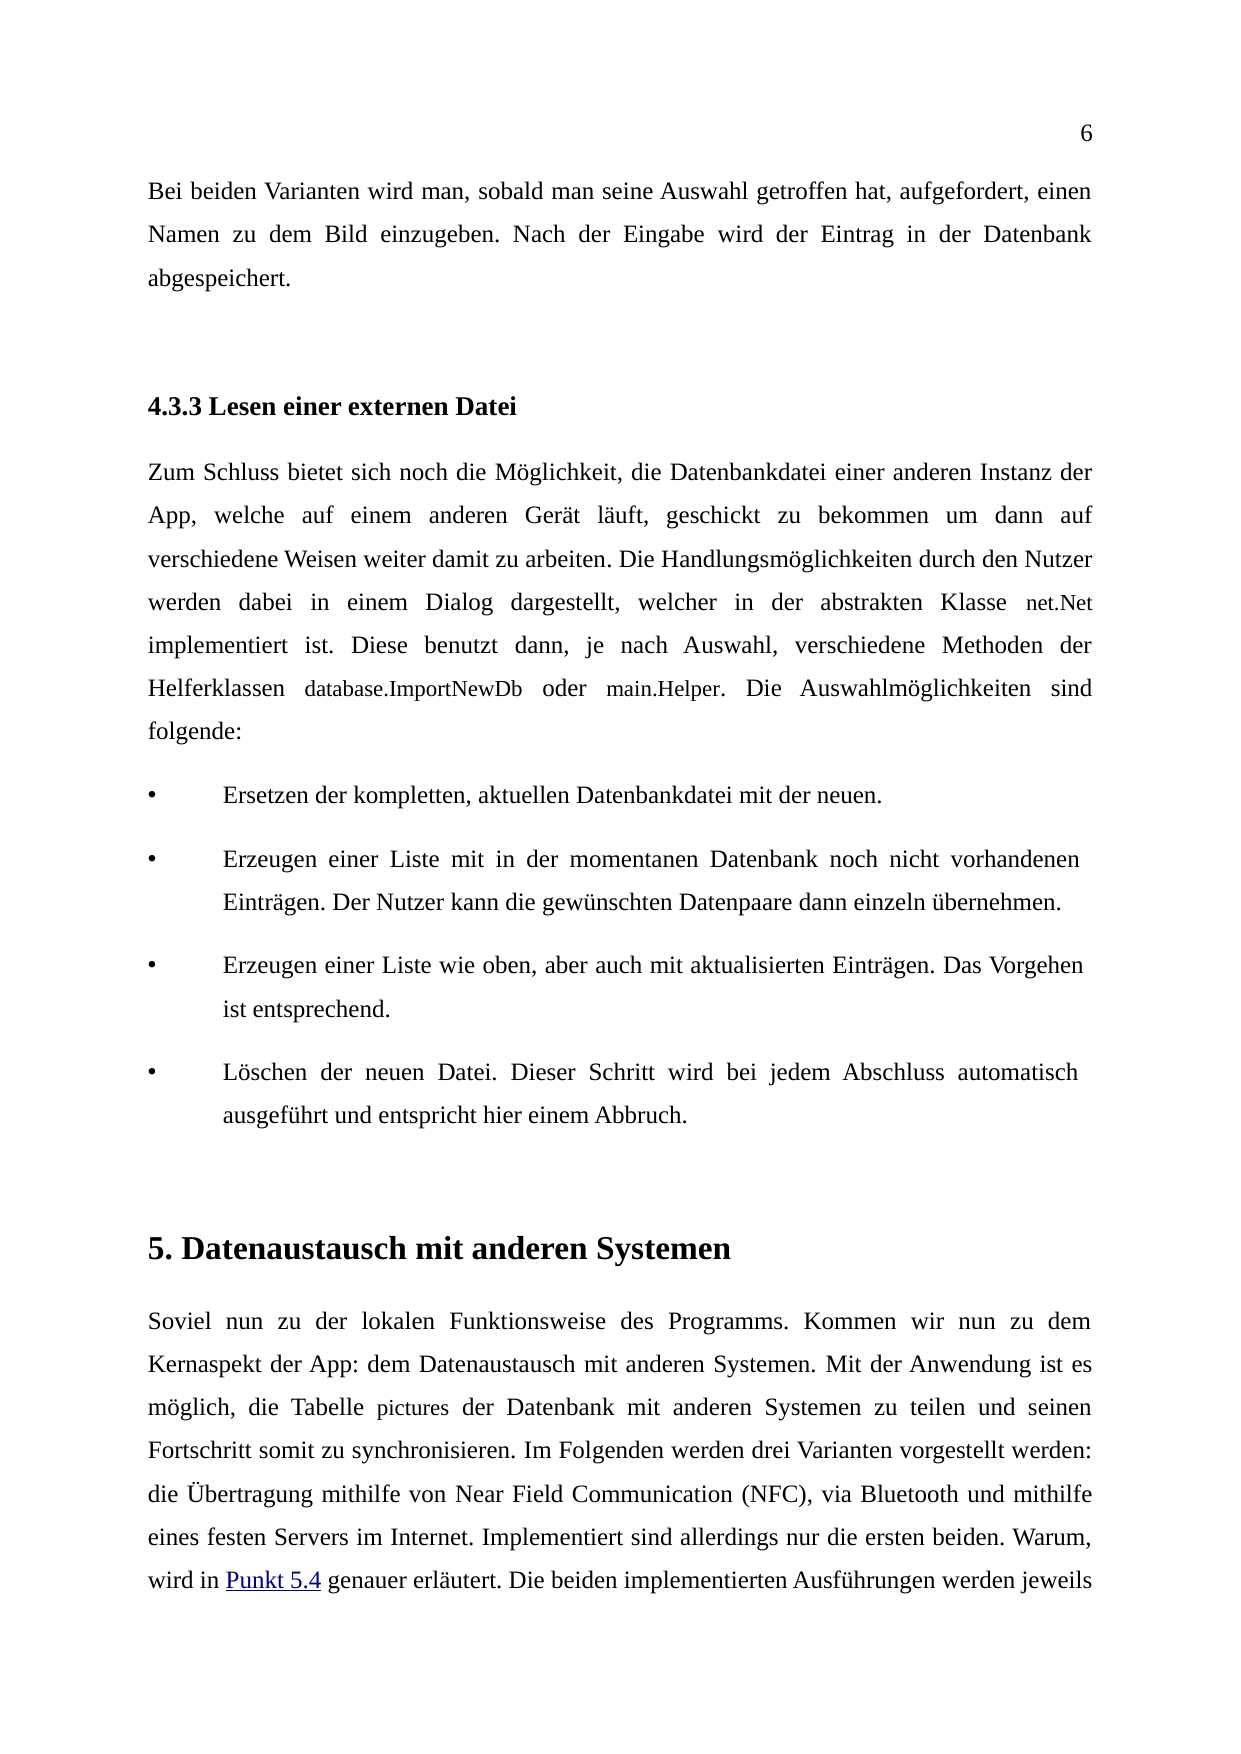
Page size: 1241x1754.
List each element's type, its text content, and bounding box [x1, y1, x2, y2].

text Zum Schluss bietet sich noch die Möglichkeit, die Datenbankdatei einer anderen Instanz der App, welche auf einem anderen Gerät läuft, geschickt zu bekommen um dann auf verschiedene Weisen weiter damit zu arbeiten. Die Handlungsmöglichkeiten durch den Nutzer werden dabei in einem Dialog dargestellt, welcher in der abstrakten Klasse net.Net implementiert ist. Diese benutzt dann, je nach Auswahl, verschiedene Methoden der Helferklassen database.ImportNewDb oder main.Helper. Die Auswahlmöglichkeiten sind folgende: [148, 457, 1093, 745]
text Soviel nun zu der lokalen Funktionsweise des Programms. Kommen wir nun zu dem Kernaspekt der App: dem Datenaustausch mit anderen Systemen. Mit der Anwendung ist es möglich, die Tabelle pictures der Datenbank mit anderen Systemen zu teilen und seinen Fortschritt somit zu synchronisieren. Im Folgenden werden drei Varianten vorgestellt werden: die Übertragung mithilfe von Near Field Communication (NFC), via Bluetooth und mithilfe eines festen Servers im Internet. Implementiert sind allerdings nur die ersten beiden. Warum, wird in Punkt 5.4 genauer erläutert. Die beiden implementierten Ausführungen werden jeweils [148, 1306, 1093, 1594]
list Erzeugen einer Liste mit in der momentanen Datenbank noch nicht vorhandenen Einträgen. Der Nutzer kann die gewünschten Datenpaare dann einzeln übernehmen. [148, 844, 1093, 916]
list Erzeugen einer Liste wie oben, aber auch mit aktualisierten Einträgen. Das Vorgehen ist entsprechend. [148, 951, 1093, 1022]
subtitle 4.3.3 Lesen einer externen Datei [148, 390, 1093, 421]
list Ersetzen der kompletten, aktuellen Datenbankdatei mit der neuen. [148, 780, 1093, 809]
subtitle 5. Datenaustausch mit anderen Systemen [148, 1228, 1093, 1266]
text Bei beiden Varianten wird man, sobald man seine Auswahl getroffen hat, aufgefordert, einen Namen zu dem Bild einzugeben. Nach der Eingabe wird der Eintrag in der Datenbank abgespeichert. [148, 176, 1093, 291]
list Löschen der neuen Datei. Dieser Schritt wird bei jedem Abschluss automatisch ausgeführt und entspricht hier einem Abbruch. [148, 1057, 1093, 1129]
